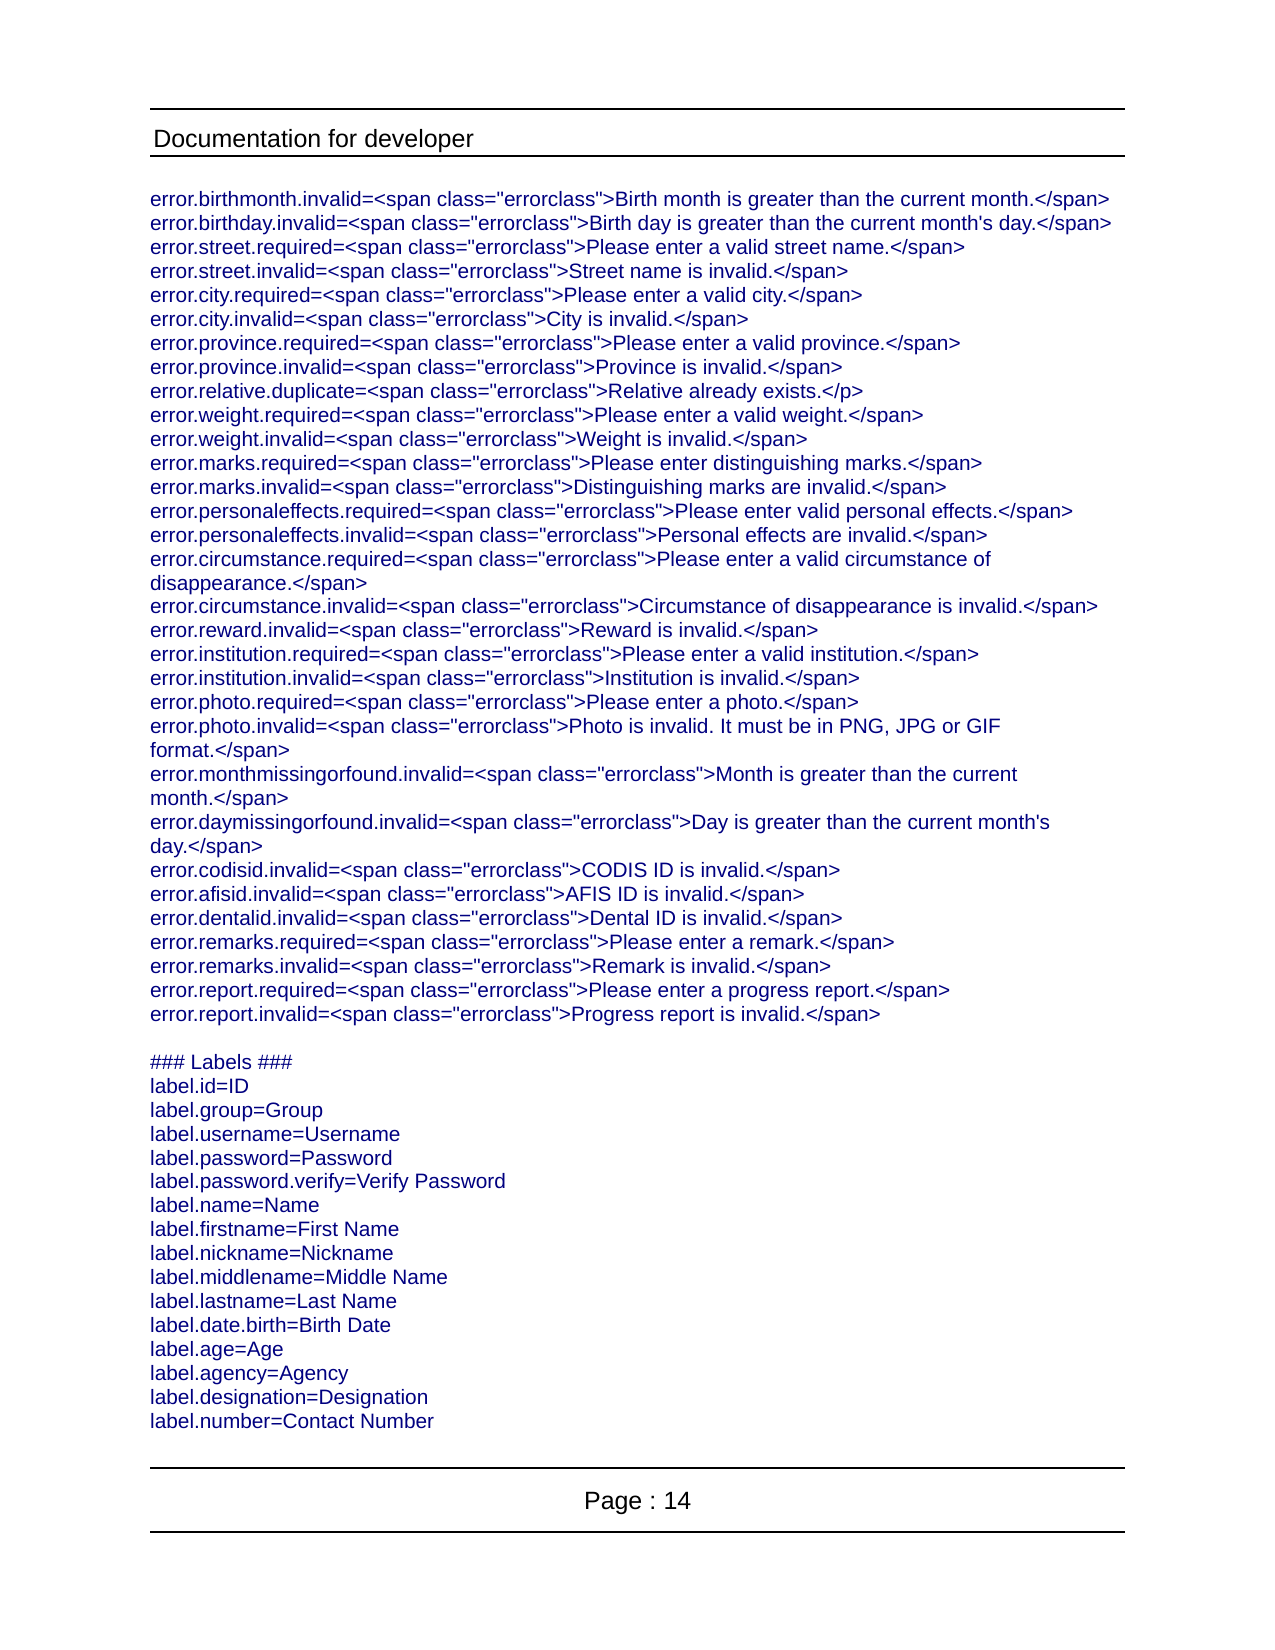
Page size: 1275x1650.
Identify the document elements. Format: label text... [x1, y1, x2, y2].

text error.birthmonth.invalid=<span class="errorclass">Birth month is greater than the current month.</span> [150, 187, 1125, 211]
text error.weight.required=<span class="errorclass">Please enter a valid weight.</span> [150, 403, 1125, 427]
text label.middlename=Middle Name [150, 1265, 1125, 1289]
text label.designation=Designation [150, 1385, 1125, 1409]
text error.remarks.required=<span class="errorclass">Please enter a remark.</span> [150, 930, 1125, 954]
text error.daymissingorfound.invalid=<span class="errorclass">Day is greater than the current month's day.</span> [150, 810, 1125, 858]
text error.report.invalid=<span class="errorclass">Progress report is invalid.</span> [150, 1002, 1125, 1026]
text error.institution.invalid=<span class="errorclass">Institution is invalid.</span> [150, 666, 1125, 690]
text label.number=Contact Number [150, 1409, 1125, 1433]
text error.province.required=<span class="errorclass">Please enter a valid province.</span> [150, 331, 1125, 355]
text error.personaleffects.required=<span class="errorclass">Please enter valid personal effects.</span> [150, 498, 1125, 522]
text ### Labels ### [150, 1049, 1125, 1073]
text label.name=Name [150, 1193, 1125, 1217]
text error.afisid.invalid=<span class="errorclass">AFIS ID is invalid.</span> [150, 882, 1125, 906]
text error.monthmissingorfound.invalid=<span class="errorclass">Month is greater than the current month.</span> [150, 762, 1125, 810]
text error.city.invalid=<span class="errorclass">City is invalid.</span> [150, 307, 1125, 331]
text error.institution.required=<span class="errorclass">Please enter a valid institution.</span> [150, 642, 1125, 666]
text label.password=Password [150, 1145, 1125, 1169]
text error.codisid.invalid=<span class="errorclass">CODIS ID is invalid.</span> [150, 858, 1125, 882]
text label.password.verify=Verify Password [150, 1169, 1125, 1193]
text error.weight.invalid=<span class="errorclass">Weight is invalid.</span> [150, 427, 1125, 451]
text label.username=Username [150, 1121, 1125, 1145]
text error.relative.duplicate=<span class="errorclass">Relative already exists.</p> [150, 379, 1125, 403]
text label.nickname=Nickname [150, 1241, 1125, 1265]
text error.report.required=<span class="errorclass">Please enter a progress report.</span> [150, 978, 1125, 1002]
text error.city.required=<span class="errorclass">Please enter a valid city.</span> [150, 283, 1125, 307]
text error.birthday.invalid=<span class="errorclass">Birth day is greater than the current month's day.</span> [150, 211, 1125, 235]
text label.agency=Agency [150, 1361, 1125, 1385]
text label.date.birth=Birth Date [150, 1313, 1125, 1337]
text error.photo.required=<span class="errorclass">Please enter a photo.</span> [150, 690, 1125, 714]
text error.photo.invalid=<span class="errorclass">Photo is invalid. It must be in PNG, JPG or GIF format.</span> [150, 714, 1125, 762]
text label.age=Age [150, 1337, 1125, 1361]
text error.reward.invalid=<span class="errorclass">Reward is invalid.</span> [150, 618, 1125, 642]
text error.marks.required=<span class="errorclass">Please enter distinguishing marks.</span> [150, 451, 1125, 474]
text label.group=Group [150, 1097, 1125, 1121]
text label.lastname=Last Name [150, 1289, 1125, 1313]
text error.personaleffects.invalid=<span class="errorclass">Personal effects are invalid.</span> [150, 522, 1125, 546]
text label.id=ID [150, 1073, 1125, 1097]
text error.circumstance.required=<span class="errorclass">Please enter a valid circumstance of disappearance.</span> [150, 546, 1125, 594]
text error.marks.invalid=<span class="errorclass">Distinguishing marks are invalid.</span> [150, 474, 1125, 498]
text error.circumstance.invalid=<span class="errorclass">Circumstance of disappearance is invalid.</span> [150, 594, 1125, 618]
text error.street.invalid=<span class="errorclass">Street name is invalid.</span> [150, 259, 1125, 283]
text error.province.invalid=<span class="errorclass">Province is invalid.</span> [150, 355, 1125, 379]
text error.remarks.invalid=<span class="errorclass">Remark is invalid.</span> [150, 954, 1125, 978]
text label.firstname=First Name [150, 1217, 1125, 1241]
text error.street.required=<span class="errorclass">Please enter a valid street name.</span> [150, 235, 1125, 259]
text error.dentalid.invalid=<span class="errorclass">Dental ID is invalid.</span> [150, 906, 1125, 930]
